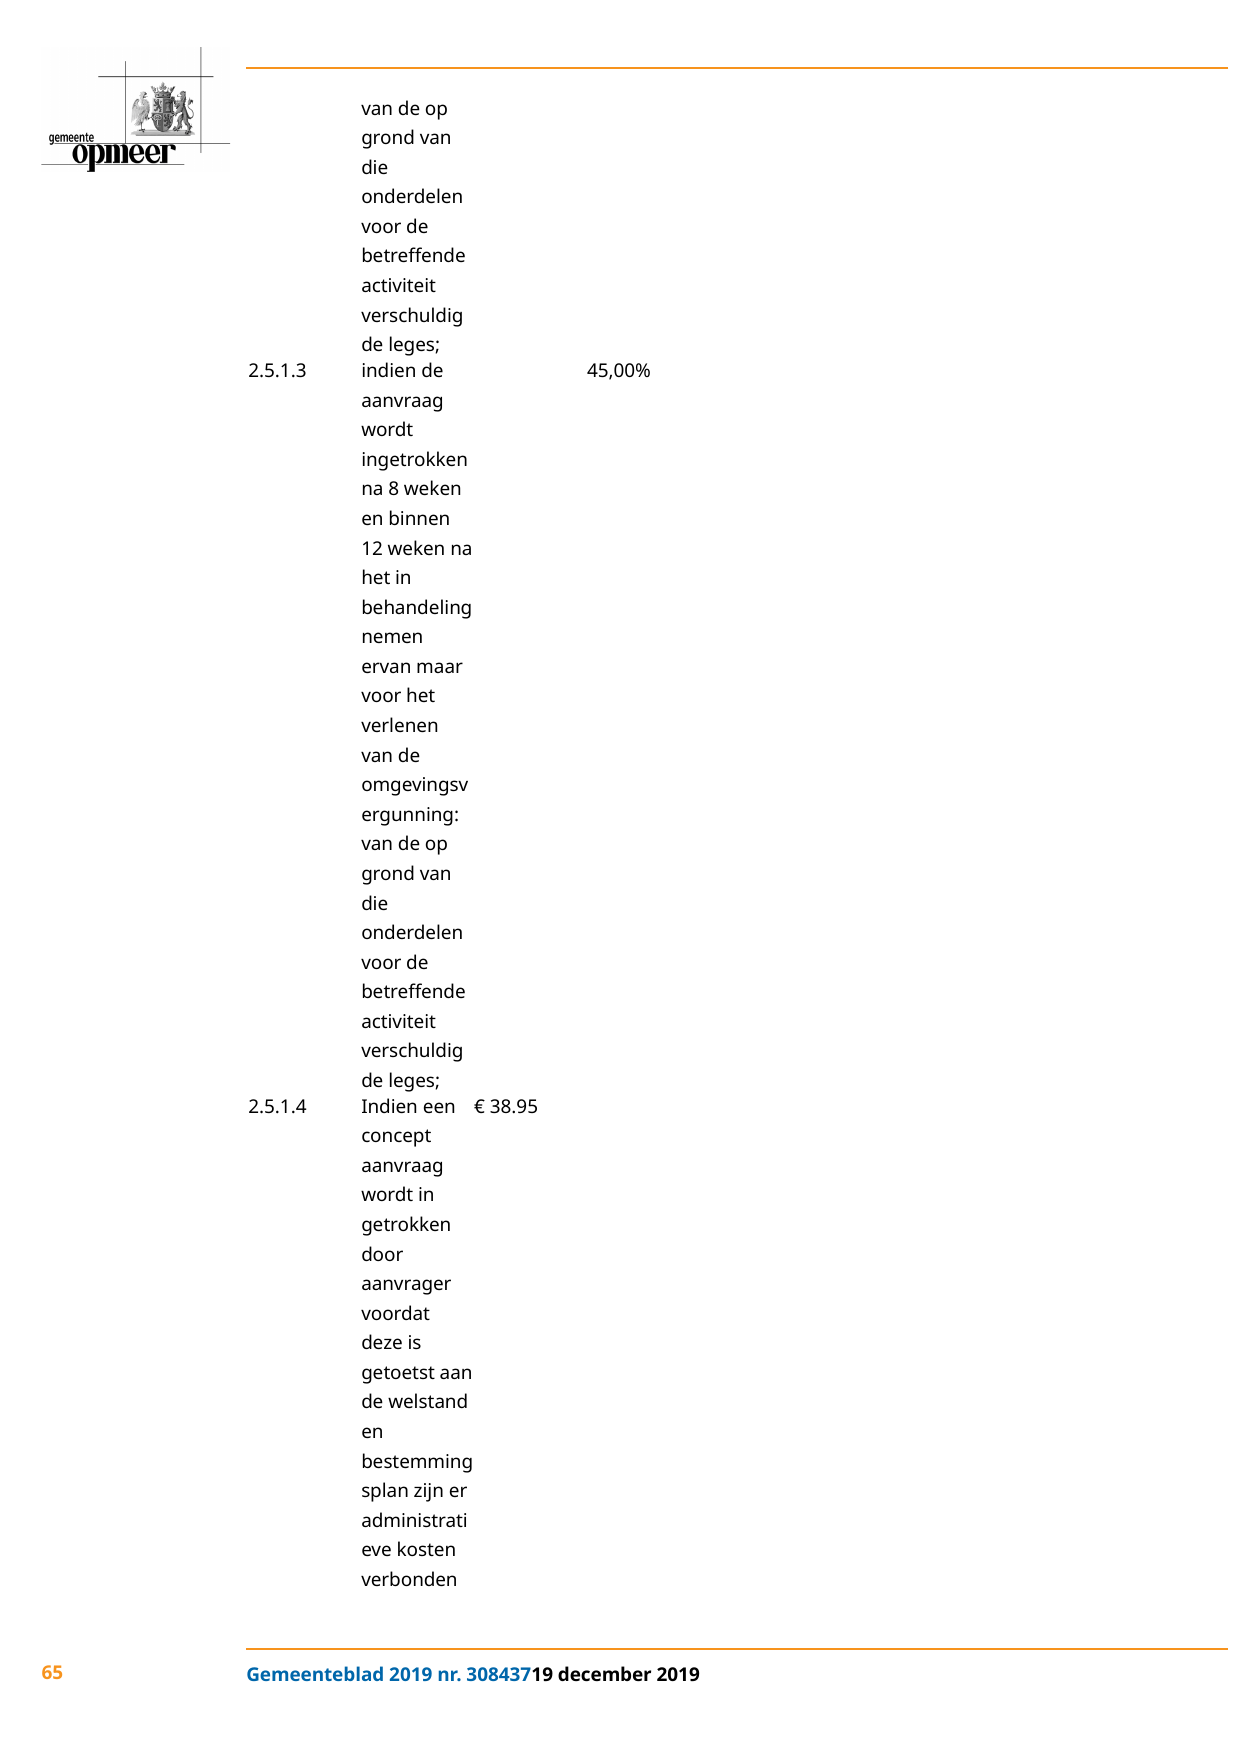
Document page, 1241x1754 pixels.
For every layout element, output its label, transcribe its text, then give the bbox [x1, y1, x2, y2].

table_cell [248, 95, 361, 357]
table_cell [587, 1093, 700, 1592]
table_cell 2.5.1.3 [248, 357, 361, 1093]
table_cell 2.5.1.4 [248, 1093, 361, 1592]
picture [41, 47, 231, 172]
table_cell van de op grond van die onderdelen voor de betreffende activiteit verschuldigde leges; [361, 95, 474, 357]
table_cell Indien een concept aanvraag wordt in getrokken door aanvrager voordat deze is getoetst aan de welstand en bestemmingsplan zijn er administratieve kosten verbonden [361, 1093, 474, 1592]
table_cell [474, 95, 587, 357]
table_cell € 38.95 [474, 1093, 587, 1592]
table_cell [587, 95, 700, 357]
table_cell 45,00% [587, 357, 700, 1093]
table_cell indien de aanvraag wordt ingetrokken na 8 weken en binnen 12 weken na het in behandeling nemen ervan maar voor het verlenen van de omgevingsvergunning: van de op grond van die onderdelen voor de betreffende activiteit verschuldigde leges; [361, 357, 474, 1093]
table_cell [474, 357, 587, 1093]
